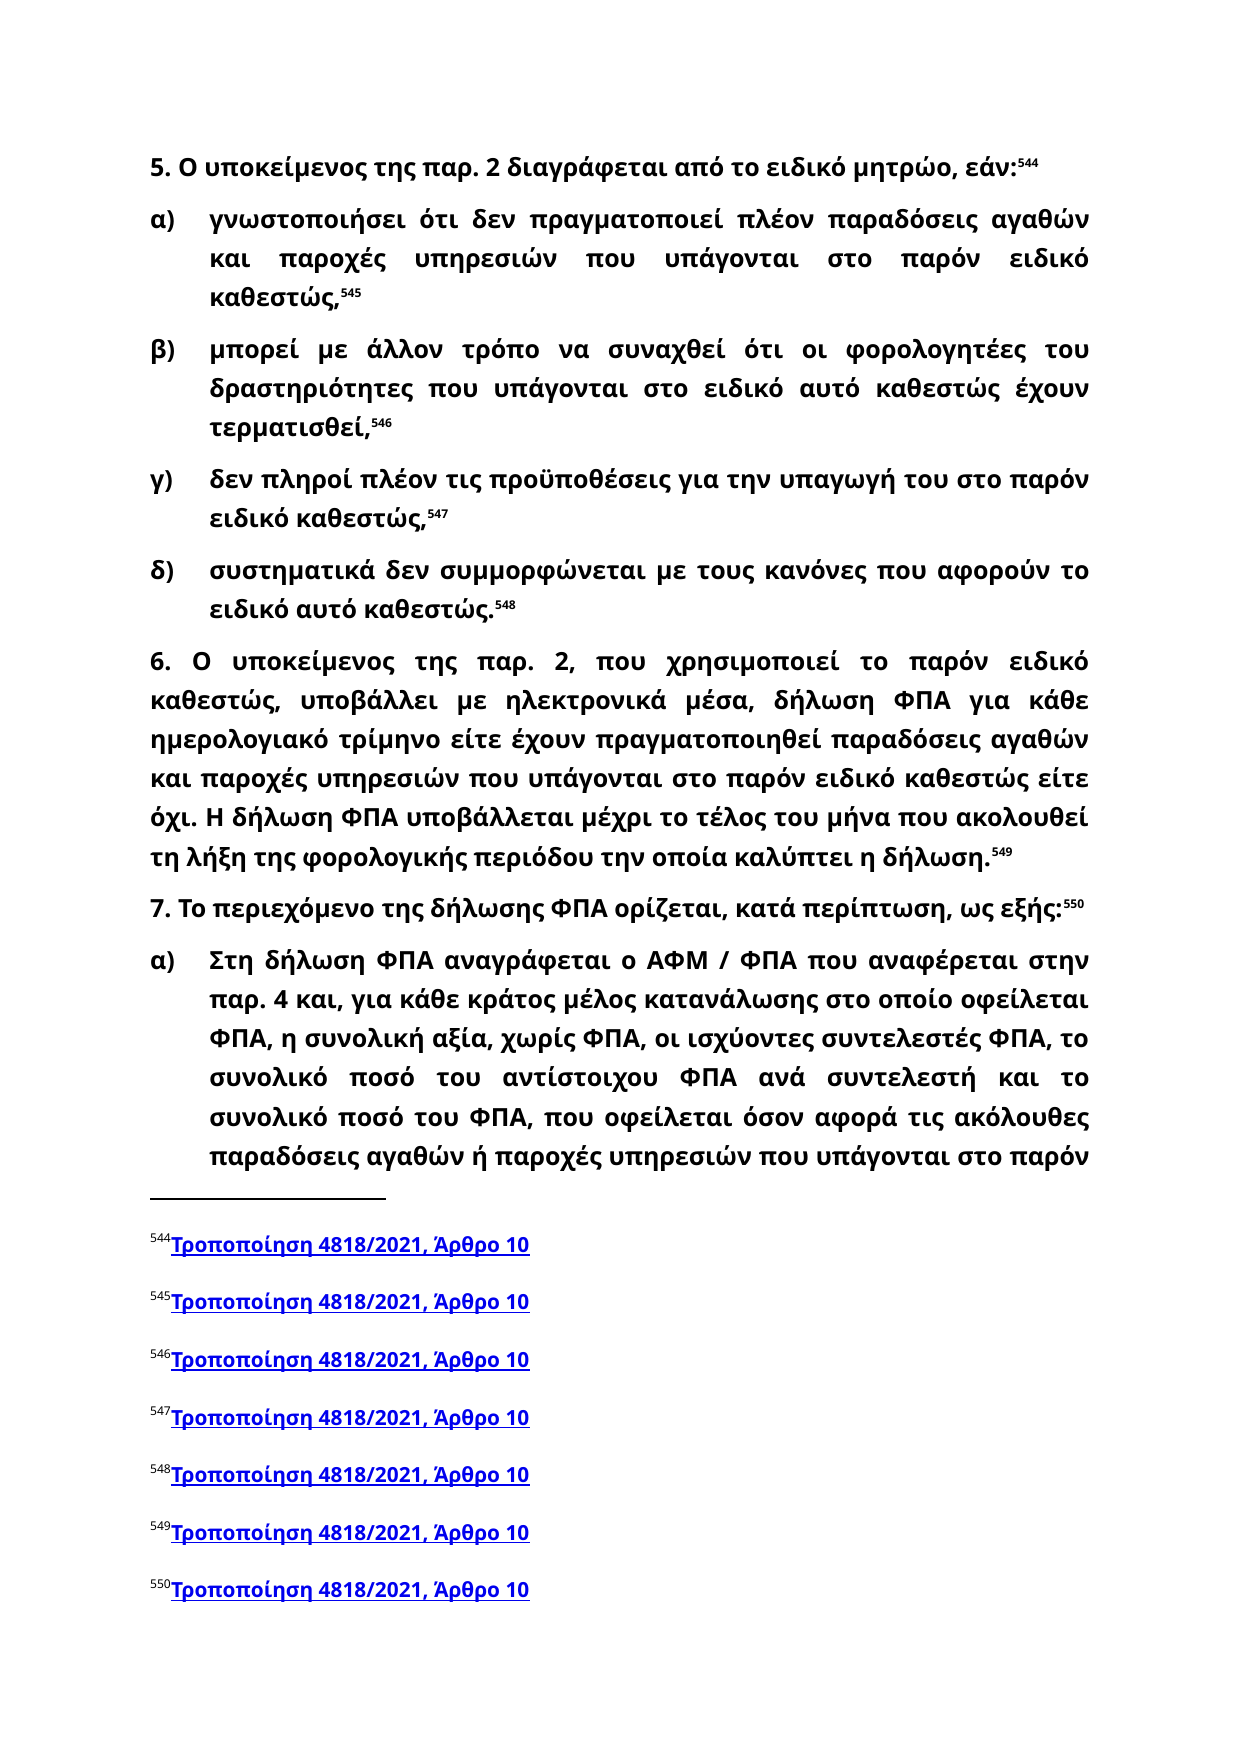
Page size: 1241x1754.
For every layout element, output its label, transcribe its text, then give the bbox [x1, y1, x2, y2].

list α) Στη δήλωση ΦΠΑ αναγράφεται ο ΑΦΜ / ΦΠΑ που αναφέρεται στην παρ. 4 και, για κάθε κράτος μέλος κατανάλωσης στο οποίο οφείλεται ΦΠΑ, η συνολική αξία, χωρίς ΦΠΑ, οι ισχύοντες συντελεστές ΦΠΑ, το συνολικό ποσό του αντίστοιχου ΦΠΑ ανά συντελεστή και το συνολικό ποσό του ΦΠΑ, που οφείλεται όσον αφορά τις ακόλουθες παραδόσεις αγαθών ή παροχές υπηρεσιών που υπάγονται στο παρόν [150, 942, 1090, 1172]
list δ) συστηματικά δεν συμμορφώνεται με τους κανόνες που αφορούν το ειδικό αυτό καθεστώς. [150, 552, 1090, 626]
list γ) δεν πληροί πλέον τις προϋποθέσεις για την υπαγωγή του στο παρόν ειδικό καθεστώς, [150, 462, 1090, 535]
text Τροποποίηση 4818/2021, Άρθρο 10 [150, 1518, 1090, 1546]
text Τροποποίηση 4818/2021, Άρθρο 10 [150, 1345, 1090, 1373]
text Τροποποίηση 4818/2021, Άρθρο 10 [150, 1403, 1090, 1431]
text 7. Το περιεχόμενο της δήλωσης ΦΠΑ ορίζεται, κατά περίπτωση, ως εξής: [150, 891, 1090, 925]
text Τροποποίηση 4818/2021, Άρθρο 10 [150, 1230, 1090, 1258]
text Τροποποίηση 4818/2021, Άρθρο 10 [150, 1460, 1090, 1489]
text 5. Ο υποκείμενος της παρ. 2 διαγράφεται από το ειδικό μητρώο, εάν: [150, 150, 1090, 184]
list α) γνωστοποιήσει ότι δεν πραγματοποιεί πλέον παραδόσεις αγαθών και παροχές υπηρεσιών που υπάγονται στο παρόν ειδικό καθεστώς, [150, 202, 1090, 314]
list β) μπορεί με άλλον τρόπο να συναχθεί ότι οι φορολογητέες του δραστηριότητες που υπάγονται στο ειδικό αυτό καθεστώς έχουν τερματισθεί, [150, 332, 1090, 444]
text Τροποποίηση 4818/2021, Άρθρο 10 [150, 1576, 1090, 1604]
text Τροποποίηση 4818/2021, Άρθρο 10 [150, 1287, 1090, 1316]
text 6. Ο υποκείμενος της παρ. 2, που χρησιμοποιεί το παρόν ειδικό καθεστώς, υποβάλλει με ηλεκτρονικά μέσα, δήλωση ΦΠΑ για κάθε ημερολογιακό τρίμηνο είτε έχουν πραγματοποιηθεί παραδόσεις αγαθών και παροχές υπηρεσιών που υπάγονται στο παρόν ειδικό καθεστώς είτε όχι. Η δήλωση ΦΠΑ υποβάλλεται μέχρι το τέλος του μήνα που ακολουθεί τη λήξη της φορολογικής περιόδου την οποία καλύπτει η δήλωση. [150, 643, 1090, 873]
